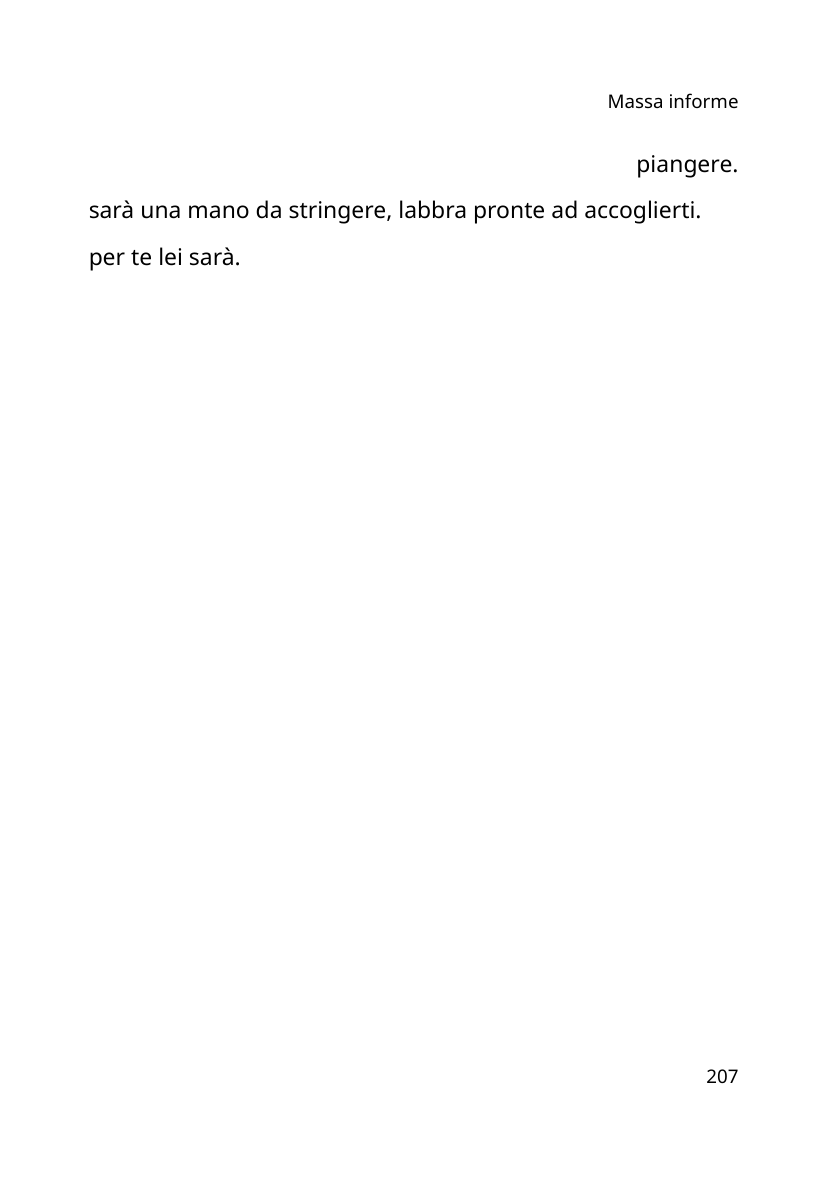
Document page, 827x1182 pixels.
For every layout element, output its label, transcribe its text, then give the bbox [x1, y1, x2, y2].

text piangere. [88, 147, 738, 179]
text sarà una mano da stringere, labbra pronte ad accoglierti. [88, 194, 738, 226]
text per te lei sarà. [88, 241, 738, 272]
